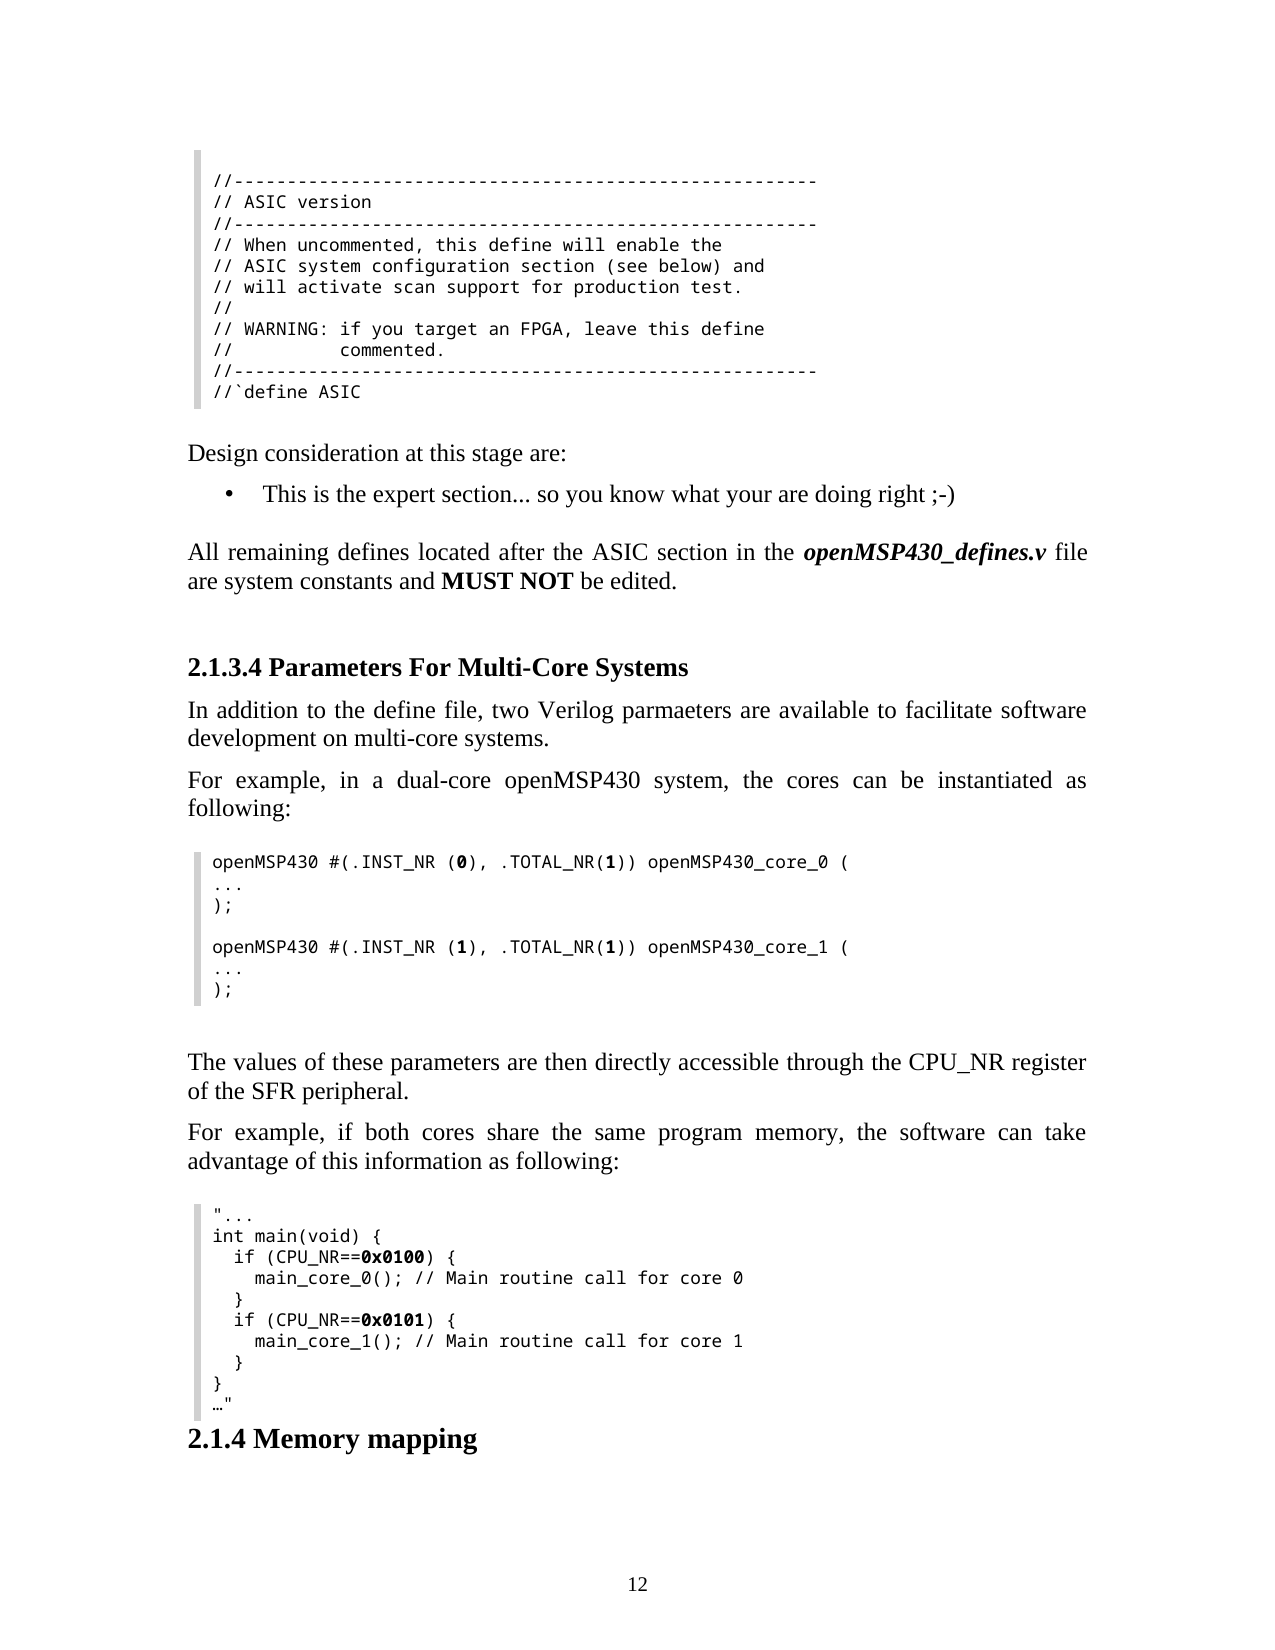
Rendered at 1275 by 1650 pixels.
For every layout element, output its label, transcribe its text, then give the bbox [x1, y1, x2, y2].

table_header "... int main(void) { if (CPU_NR==0x0100) { main_core_0(); // Main routine call for core 0 } if (CPU_NR==0x0101) { main_core_1(); // Main routine call for core 1 } } …" [212, 1204, 1275, 1421]
table_header openMSP430 #(.INST_NR (0), .TOTAL_NR(1)) openMSP430_core_0 ( ... ); openMSP430 #(.INST_NR (1), .TOTAL_NR(1)) openMSP430_core_1 ( ... ); [212, 852, 1275, 1006]
text For example, in a dual-core openMSP430 system, the cores can be instantiated as following: [187, 765, 1088, 822]
table_header [201, 1204, 212, 1421]
text Design consideration at this stage are: [187, 409, 1088, 466]
text All remaining defines located after the ASIC section in the openMSP430_defines.v file are system constants and MUST NOT be edited. [187, 537, 1088, 595]
table_header //------------------------------------------------------- // ASIC version //------------------------------------------------------- // When uncommented, this define will enable the // ASIC system configuration section (see below) and // will activate scan support for production test. // // WARNING: if you target an FPGA, leave this define // commented. //------------------------------------------------------- //`define ASIC [212, 150, 1275, 409]
text The values of these parameters are then directly accessible through the CPU_NR register of the SFR peripheral. [187, 1047, 1088, 1104]
list This is the expert section... so you know what your are doing right ;-) [225, 479, 1088, 508]
table_header [194, 1204, 201, 1421]
text For example, if both cores share the same program memory, the software can take advantage of this information as following: [187, 1117, 1088, 1174]
text 2.1.4 Memory mapping [187, 1421, 1088, 1455]
table_header [187, 1204, 194, 1421]
table_header [187, 150, 194, 409]
table_header [201, 150, 212, 409]
table_header [194, 852, 201, 1006]
table_header [194, 150, 201, 409]
text In addition to the define file, two Verilog parmaeters are available to facilitate software development on multi-core systems. [187, 695, 1088, 752]
table_header [201, 852, 212, 1006]
text 2.1.3.4 Parameters For Multi-Core Systems [187, 651, 1088, 682]
table_header [187, 852, 194, 1006]
